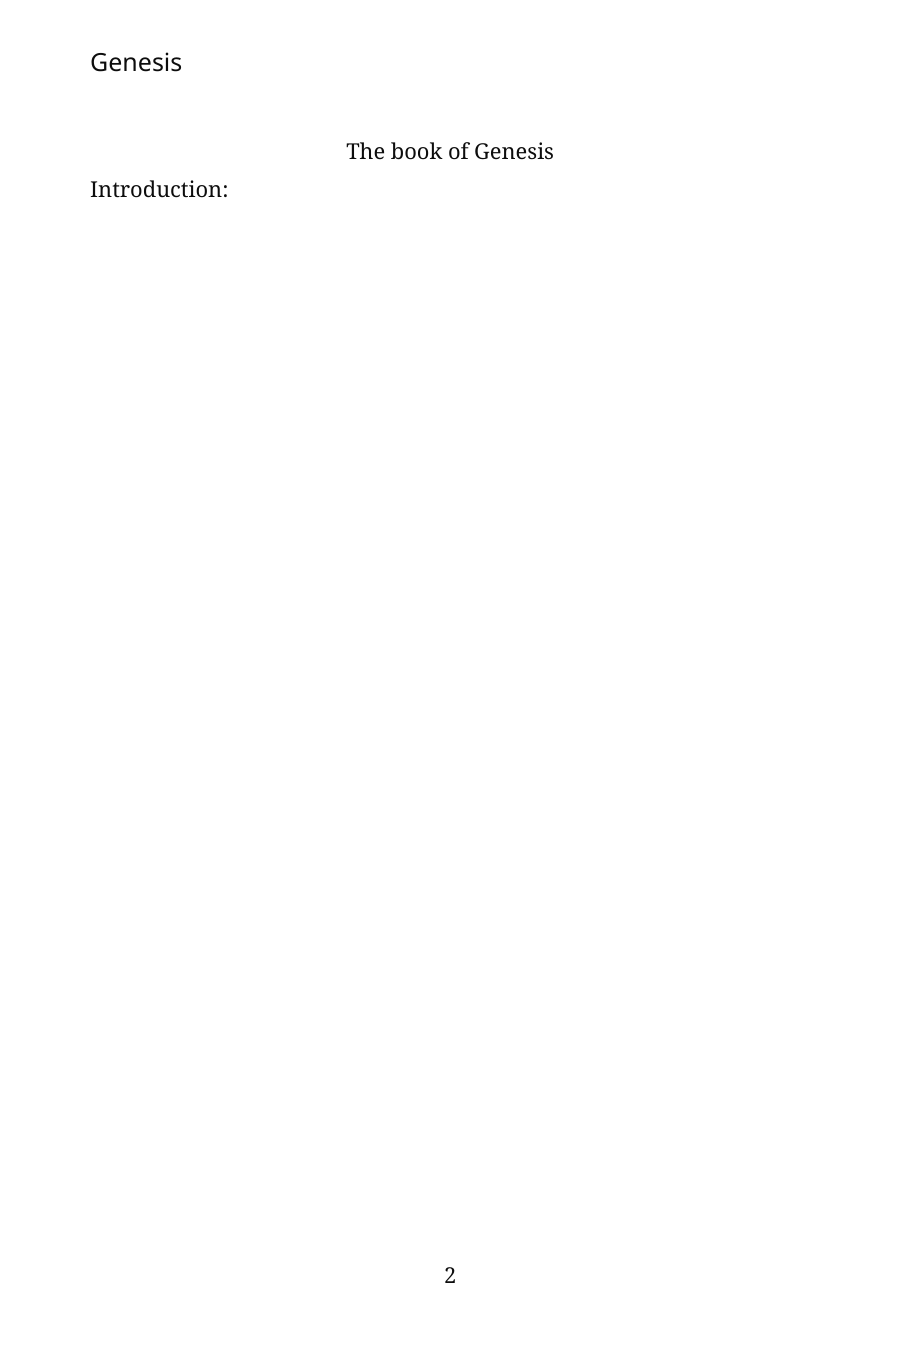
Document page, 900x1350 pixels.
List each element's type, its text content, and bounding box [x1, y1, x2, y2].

text Introduction: [90, 174, 810, 203]
text The book of Genesis [90, 136, 810, 165]
